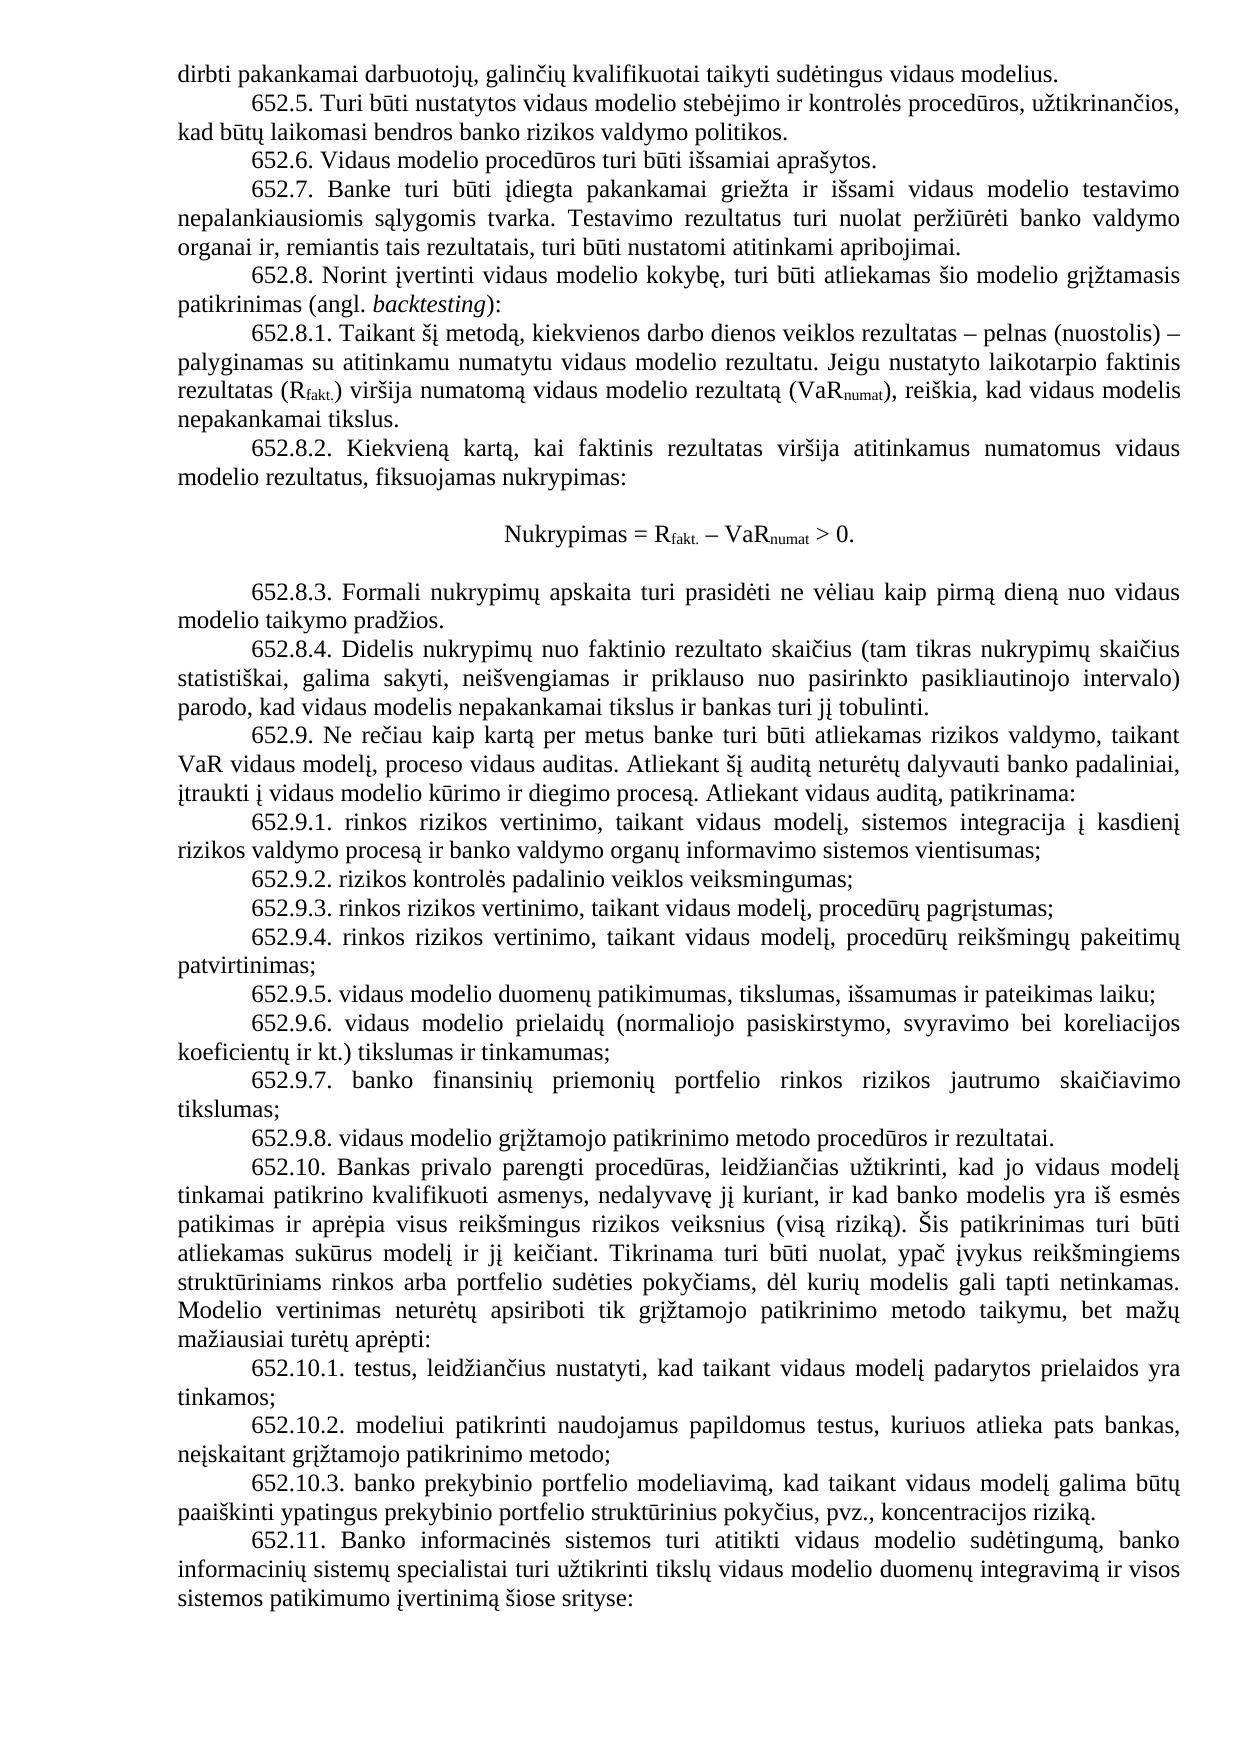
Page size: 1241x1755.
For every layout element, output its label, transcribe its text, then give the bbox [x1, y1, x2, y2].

text 652.7. Banke turi būti įdiegta pakankamai griežta ir išsami vidaus modelio testavimo nepalankiausiomis sąlygomis tvarka. Testavimo rezultatus turi nuolat peržiūrėti banko valdymo organai ir, remiantis tais rezultatais, turi būti nustatomi atitinkami apribojimai. [177, 174, 1181, 260]
text 652.9.6. vidaus modelio prielaidų (normaliojo pasiskirstymo, svyravimo bei koreliacijos koeficientų ir kt.) tikslumas ir tinkamumas; [177, 1008, 1181, 1065]
text 652.10.1. testus, leidžiančius nustatyti, kad taikant vidaus modelį padarytos prielaidos yra tinkamos; [177, 1353, 1181, 1410]
text 652.11. Banko informacinės sistemos turi atitikti vidaus modelio sudėtingumą, banko informacinių sistemų specialistai turi užtikrinti tikslų vidaus modelio duomenų integravimą ir visos sistemos patikimumo įvertinimą šiose srityse: [177, 1525, 1181, 1612]
text 652.10.2. modeliui patikrinti naudojamus papildomus testus, kuriuos atlieka pats bankas, neįskaitant grįžtamojo patikrinimo metodo; [177, 1410, 1181, 1468]
text 652.8.1. Taikant šį metodą, kiekvienos darbo dienos veiklos rezultatas – pelnas (nuostolis) – palyginamas su atitinkamu numatytu vidaus modelio rezultatu. Jeigu nustatyto laikotarpio faktinis rezultatas (Rfakt.) viršija numatomą vidaus modelio rezultatą (VaRnumat), reiškia, kad vidaus modelis nepakankamai tikslus. [177, 318, 1181, 433]
text 652.9.4. rinkos rizikos vertinimo, taikant vidaus modelį, procedūrų reikšmingų pakeitimų patvirtinimas; [177, 922, 1181, 979]
text Nukrypimas = Rfakt. – VaRnumat > 0. [177, 519, 1181, 548]
text 652.9.7. banko finansinių priemonių portfelio rinkos rizikos jautrumo skaičiavimo tikslumas; [177, 1065, 1181, 1123]
text 652.9.2. rizikos kontrolės padalinio veiklos veiksmingumas; [177, 864, 1181, 893]
text 652.9.5. vidaus modelio duomenų patikimumas, tikslumas, išsamumas ir pateikimas laiku; [177, 979, 1181, 1008]
text 652.6. Vidaus modelio procedūros turi būti išsamiai aprašytos. [177, 145, 1181, 174]
text dirbti pakankamai darbuotojų, galinčių kvalifikuotai taikyti sudėtingus vidaus modelius. [177, 59, 1181, 88]
text 652.8.3. Formali nukrypimų apskaita turi prasidėti ne vėliau kaip pirmą dieną nuo vidaus modelio taikymo pradžios. [177, 577, 1181, 634]
text 652.8.4. Didelis nukrypimų nuo faktinio rezultato skaičius (tam tikras nukrypimų skaičius statistiškai, galima sakyti, neišvengiamas ir priklauso nuo pasirinkto pasikliautinojo intervalo) parodo, kad vidaus modelis nepakankamai tikslus ir bankas turi jį tobulinti. [177, 634, 1181, 720]
text 652.9.3. rinkos rizikos vertinimo, taikant vidaus modelį, procedūrų pagrįstumas; [177, 893, 1181, 922]
text 652.10.3. banko prekybinio portfelio modeliavimą, kad taikant vidaus modelį galima būtų paaiškinti ypatingus prekybinio portfelio struktūrinius pokyčius, pvz., koncentracijos riziką. [177, 1468, 1181, 1525]
text 652.9. Ne rečiau kaip kartą per metus banke turi būti atliekamas rizikos valdymo, taikant VaR vidaus modelį, proceso vidaus auditas. Atliekant šį auditą neturėtų dalyvauti banko padaliniai, įtraukti į vidaus modelio kūrimo ir diegimo procesą. Atliekant vidaus auditą, patikrinama: [177, 720, 1181, 807]
text 652.8. Norint įvertinti vidaus modelio kokybę, turi būti atliekamas šio modelio grįžtamasis patikrinimas (angl. backtesting): [177, 260, 1181, 318]
text 652.9.8. vidaus modelio grįžtamojo patikrinimo metodo procedūros ir rezultatai. [177, 1123, 1181, 1152]
text 652.9.1. rinkos rizikos vertinimo, taikant vidaus modelį, sistemos integracija į kasdienį rizikos valdymo procesą ir banko valdymo organų informavimo sistemos vientisumas; [177, 807, 1181, 864]
text 652.10. Bankas privalo parengti procedūras, leidžiančias užtikrinti, kad jo vidaus modelį tinkamai patikrino kvalifikuoti asmenys, nedalyvavę jį kuriant, ir kad banko modelis yra iš esmės patikimas ir aprėpia visus reikšmingus rizikos veiksnius (visą riziką). Šis patikrinimas turi būti atliekamas sukūrus modelį ir jį keičiant. Tikrinama turi būti nuolat, ypač įvykus reikšmingiems struktūriniams rinkos arba portfelio sudėties pokyčiams, dėl kurių modelis gali tapti netinkamas. Modelio vertinimas neturėtų apsiriboti tik grįžtamojo patikrinimo metodo taikymu, bet mažų mažiausiai turėtų aprėpti: [177, 1152, 1181, 1353]
text 652.5. Turi būti nustatytos vidaus modelio stebėjimo ir kontrolės procedūros, užtikrinančios, kad būtų laikomasi bendros banko rizikos valdymo politikos. [177, 88, 1181, 145]
text 652.8.2. Kiekvieną kartą, kai faktinis rezultatas viršija atitinkamus numatomus vidaus modelio rezultatus, fiksuojamas nukrypimas: [177, 433, 1181, 490]
